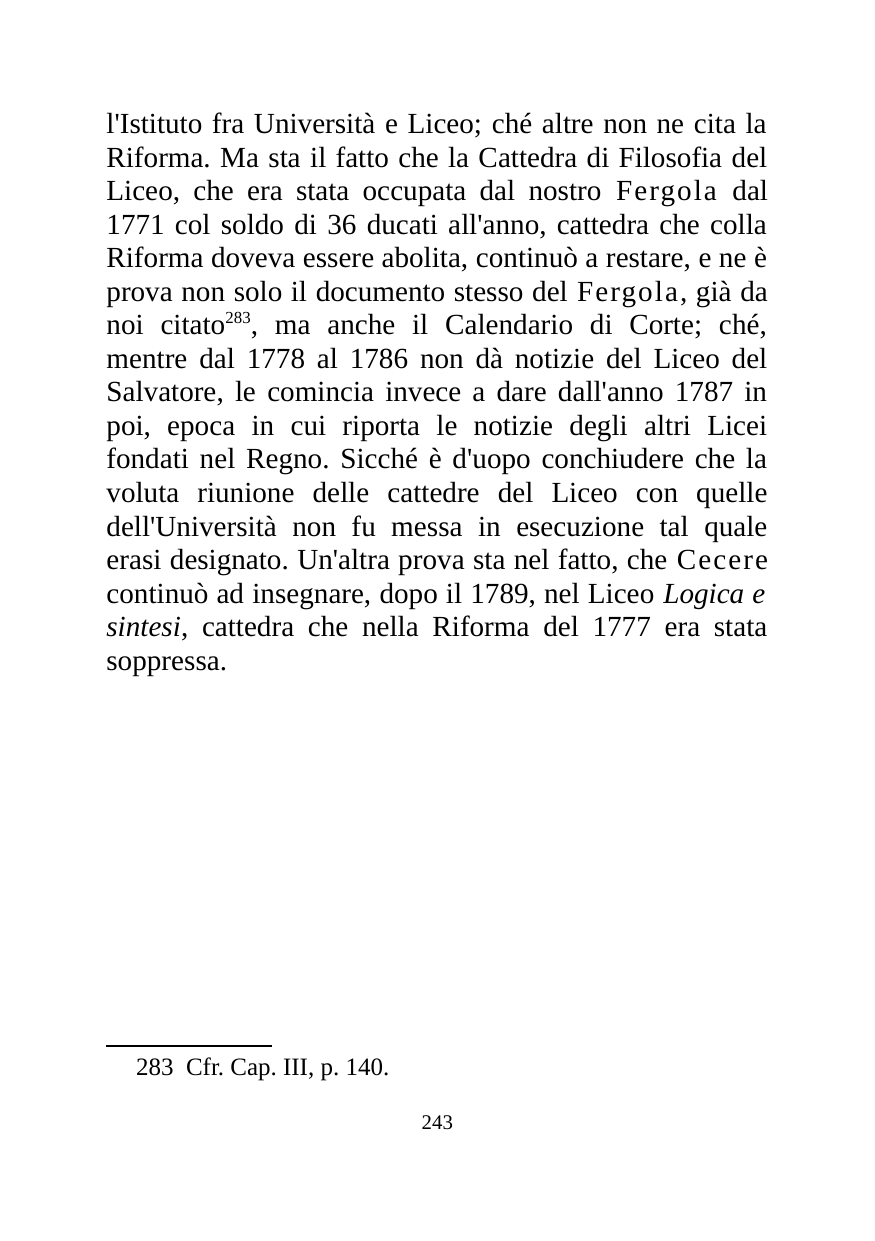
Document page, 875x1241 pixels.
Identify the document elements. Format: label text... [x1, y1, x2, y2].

text Cfr. Cap. III, p. 140. [106, 1052, 768, 1080]
text l'Istituto fra Università e Liceo; ché altre non ne cita la Riforma. Ma sta il fatto che la Cattedra di Filosofia del Liceo, che era stata occupata dal nostro Fergola dal 1771 col soldo di 36 ducati all'anno, cattedra che colla Riforma doveva essere abolita, continuò a restare, e ne è prova non solo il documento stesso del Fergola, già da noi citato, ma anche il Calendario di Corte; ché, mentre dal 1778 al 1786 non dà notizie del Liceo del Salvatore, le comincia invece a dare dall'anno 1787 in poi, epoca in cui riporta le notizie degli altri Licei fondati nel Regno. Sicché è d'uopo conchiudere che la voluta riunione delle cattedre del Liceo con quelle dell'Università non fu messa in esecuzione tal quale erasi designato. Un'altra prova sta nel fatto, che Cecere continuò ad insegnare, dopo il 1789, nel Liceo Logica e sintesi, cattedra che nella Riforma del 1777 era stata soppressa. [106, 106, 768, 676]
